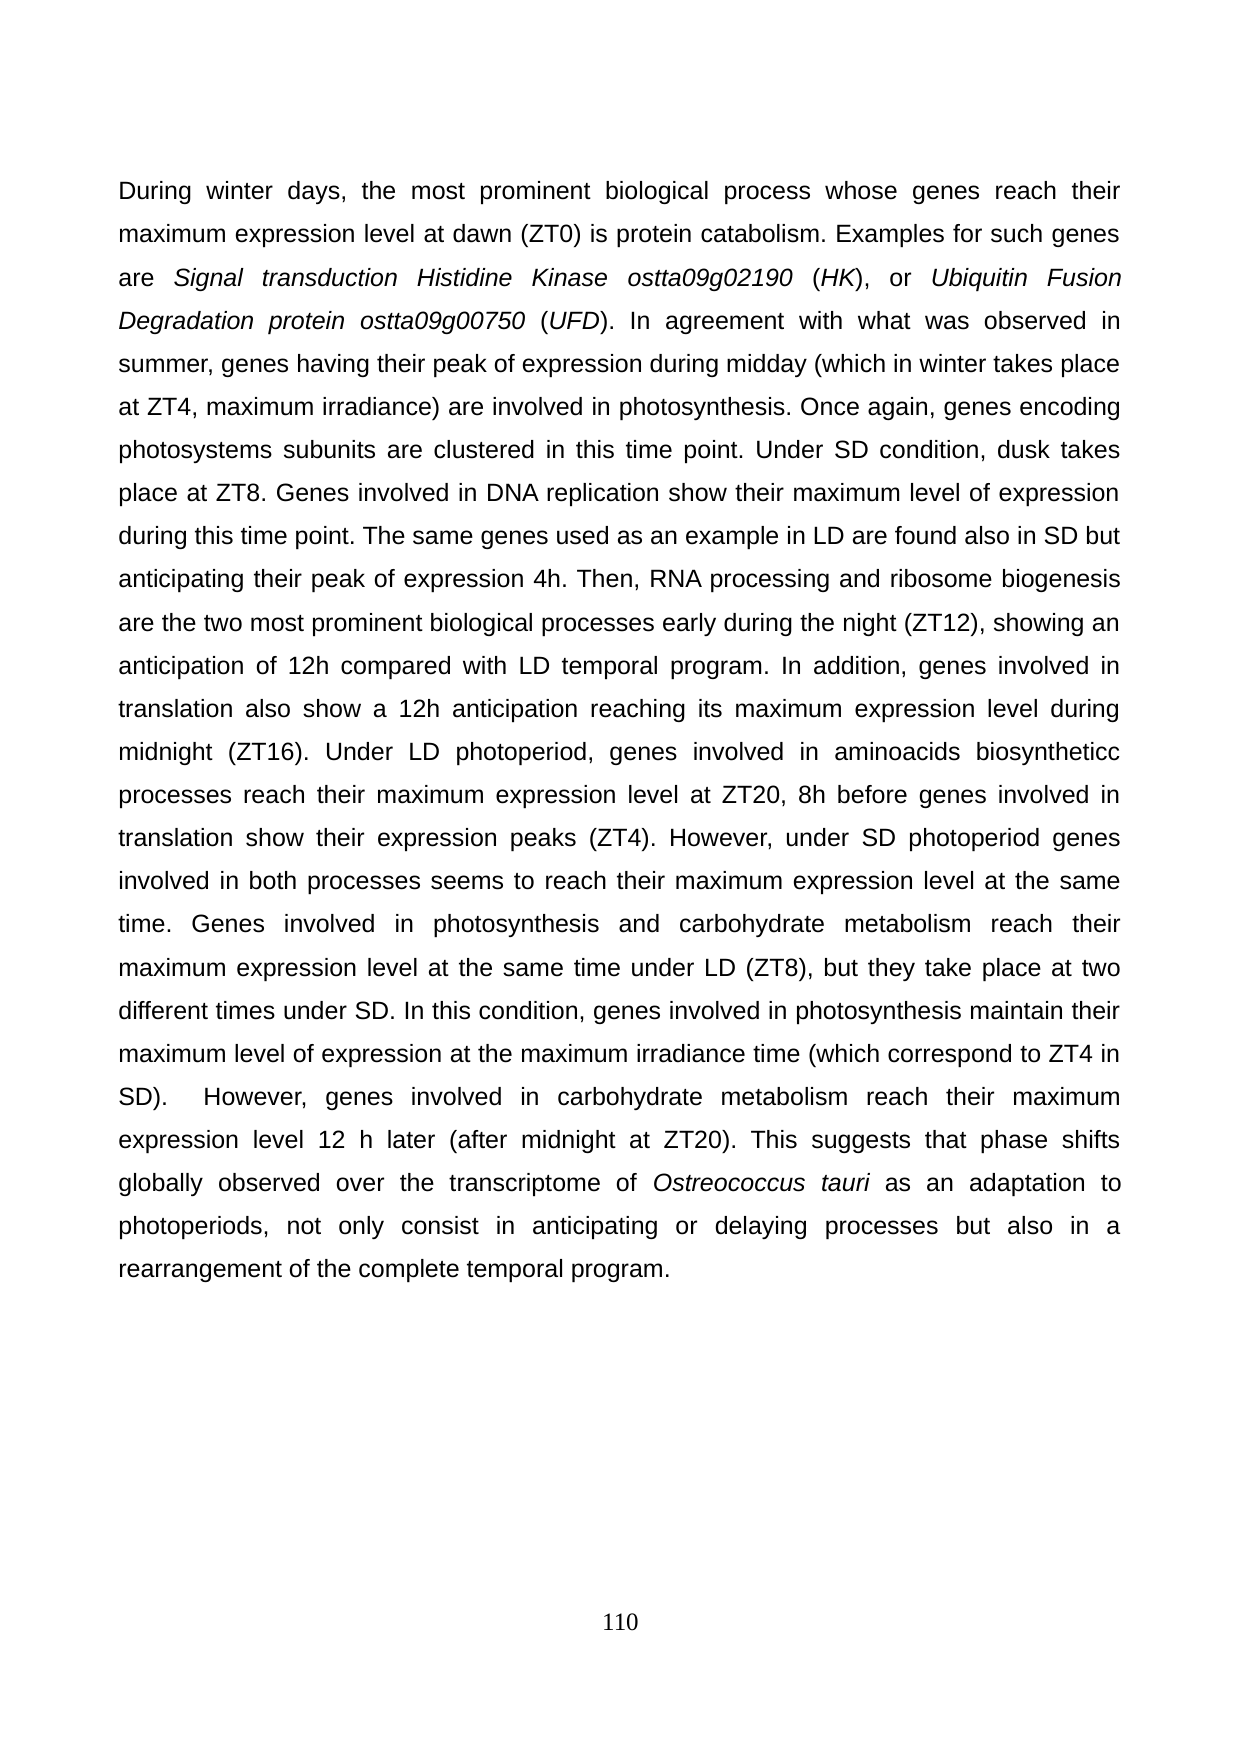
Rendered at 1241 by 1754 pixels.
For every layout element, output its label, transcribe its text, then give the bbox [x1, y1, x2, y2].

text During winter days, the most prominent biological process whose genes reach their maximum expression level at dawn (ZT0) is protein catabolism. Examples for such genes are Signal transduction Histidine Kinase ostta09g02190 (HK), or Ubiquitin Fusion Degradation protein ostta09g00750 (UFD). In agreement with what was observed in summer, genes having their peak of expression during midday (which in winter takes place at ZT4, maximum irradiance) are involved in photosynthesis. Once again, genes encoding photosystems subunits are clustered in this time point. Under SD condition, dusk takes place at ZT8. Genes involved in DNA replication show their maximum level of expression during this time point. The same genes used as an example in LD are found also in SD but anticipating their peak of expression 4h. Then, RNA processing and ribosome biogenesis are the two most prominent biological processes early during the night (ZT12), showing an anticipation of 12h compared with LD temporal program. In addition, genes involved in translation also show a 12h anticipation reaching its maximum expression level during midnight (ZT16). Under LD photoperiod, genes involved in aminoacids biosyntheticc processes reach their maximum expression level at ZT20, 8h before genes involved in translation show their expression peaks (ZT4). However, under SD photoperiod genes involved in both processes seems to reach their maximum expression level at the same time. Genes involved in photosynthesis and carbohydrate metabolism reach their maximum expression level at the same time under LD (ZT8), but they take place at two different times under SD. In this condition, genes involved in photosynthesis maintain their maximum level of expression at the maximum irradiance time (which correspond to ZT4 in SD). However, genes involved in carbohydrate metabolism reach their maximum expression level 12 h later (after midnight at ZT20). This suggests that phase shifts globally observed over the transcriptome of Ostreococcus tauri as an adaptation to photoperiods, not only consist in anticipating or delaying processes but also in a rearrangement of the complete temporal program. [118, 176, 1122, 1283]
